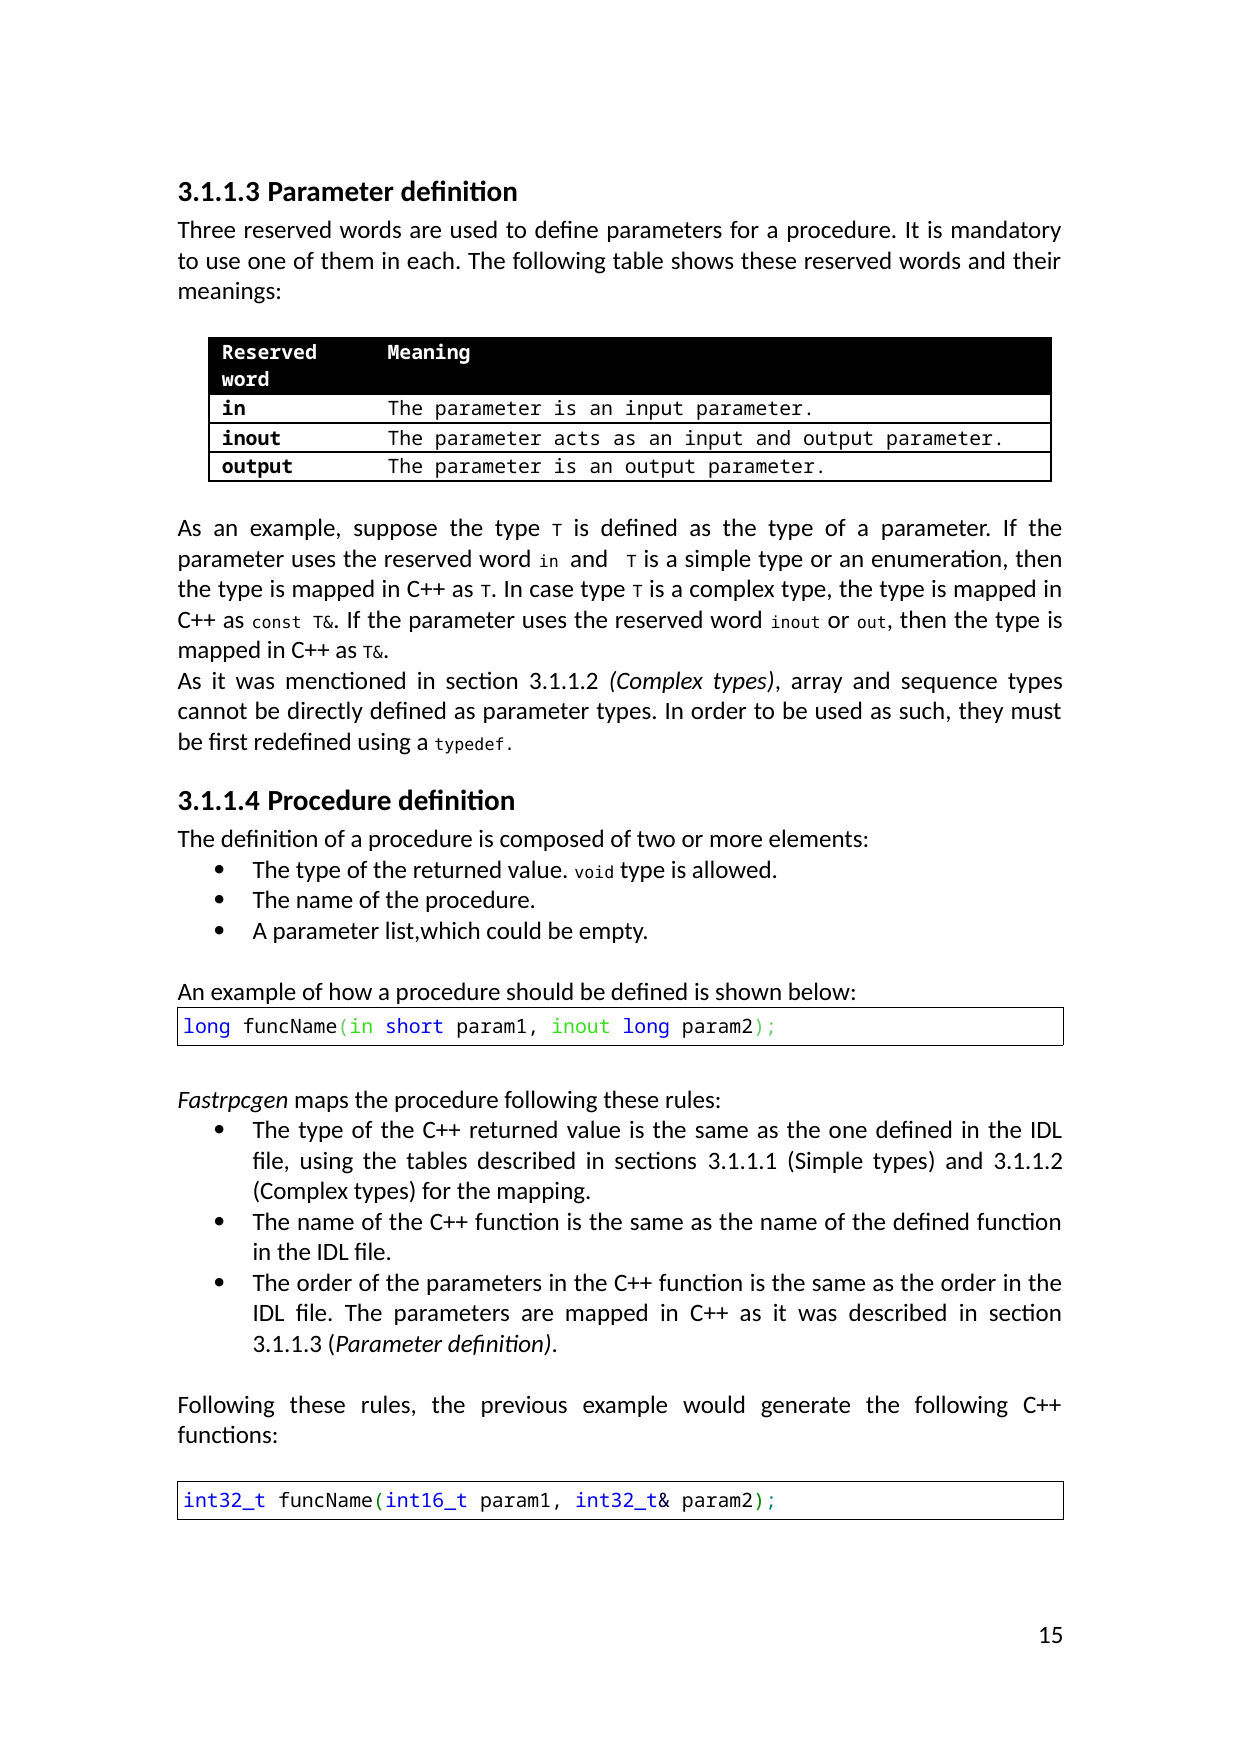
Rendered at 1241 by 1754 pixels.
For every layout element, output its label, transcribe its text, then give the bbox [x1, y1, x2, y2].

list The order of the parameters in the C++ function is the same as the order in the IDL file. The parameters are mapped in C++ as it was described in section 3.1.1.3 (Parameter definition). [215, 1267, 1063, 1359]
list A parameter list,which could be empty. [215, 915, 1063, 946]
table_cell in [210, 395, 375, 422]
table_header Reserved word [210, 339, 375, 393]
text Following these rules, the previous example would generate the following C++ functions: [177, 1389, 1063, 1450]
list The name of the procedure. [215, 884, 1063, 915]
text The definition of a procedure is composed of two or more elements: [177, 823, 1063, 854]
text Fastrpcgen maps the procedure following these rules: [177, 1084, 1063, 1114]
table_header long funcName(in short param1, inout long param2); [178, 1008, 1063, 1045]
list The type of the C++ returned value is the same as the one defined in the IDL file, using the tables described in sections 3.1.1.1 (Simple types) and 3.1.1.2 (Complex types) for the mapping. [215, 1114, 1063, 1206]
table_cell output [210, 453, 375, 480]
table_header Meaning [375, 339, 1050, 393]
table_cell The parameter is an input parameter. [375, 395, 1050, 422]
table_cell The parameter is an output parameter. [375, 453, 1050, 480]
list The name of the C++ function is the same as the name of the defined function in the IDL file. [215, 1206, 1063, 1267]
table_cell The parameter acts as an input and output parameter. [375, 424, 1050, 451]
list The type of the returned value. void type is allowed. [215, 854, 1063, 884]
text An example of how a procedure should be defined is shown below: [177, 976, 1063, 1007]
table_cell inout [210, 424, 375, 451]
text Three reserved words are used to define parameters for a procedure. It is mandatory to use one of them in each. The following table shows these reserved words and their meanings: [177, 214, 1063, 306]
text As an example, suppose the type T is defined as the type of a parameter. If the parameter uses the reserved word in and T is a simple type or an enumeration, then the type is mapped in C++ as T. In case type T is a complex type, the type is mapped in C++ as const T&. If the parameter uses the reserved word inout or out, then the type is mapped in C++ as T&. [177, 512, 1063, 665]
subtitle Procedure definition [177, 782, 1063, 817]
table_header int32_t funcName(int16_t param1, int32_t& param2); [178, 1482, 1063, 1519]
subtitle Parameter definition [177, 173, 1063, 208]
text As it was menctioned in section 3.1.1.2 (Complex types), array and sequence types cannot be directly defined as parameter types. In order to be used as such, they must be first redefined using a typedef. [177, 665, 1063, 757]
